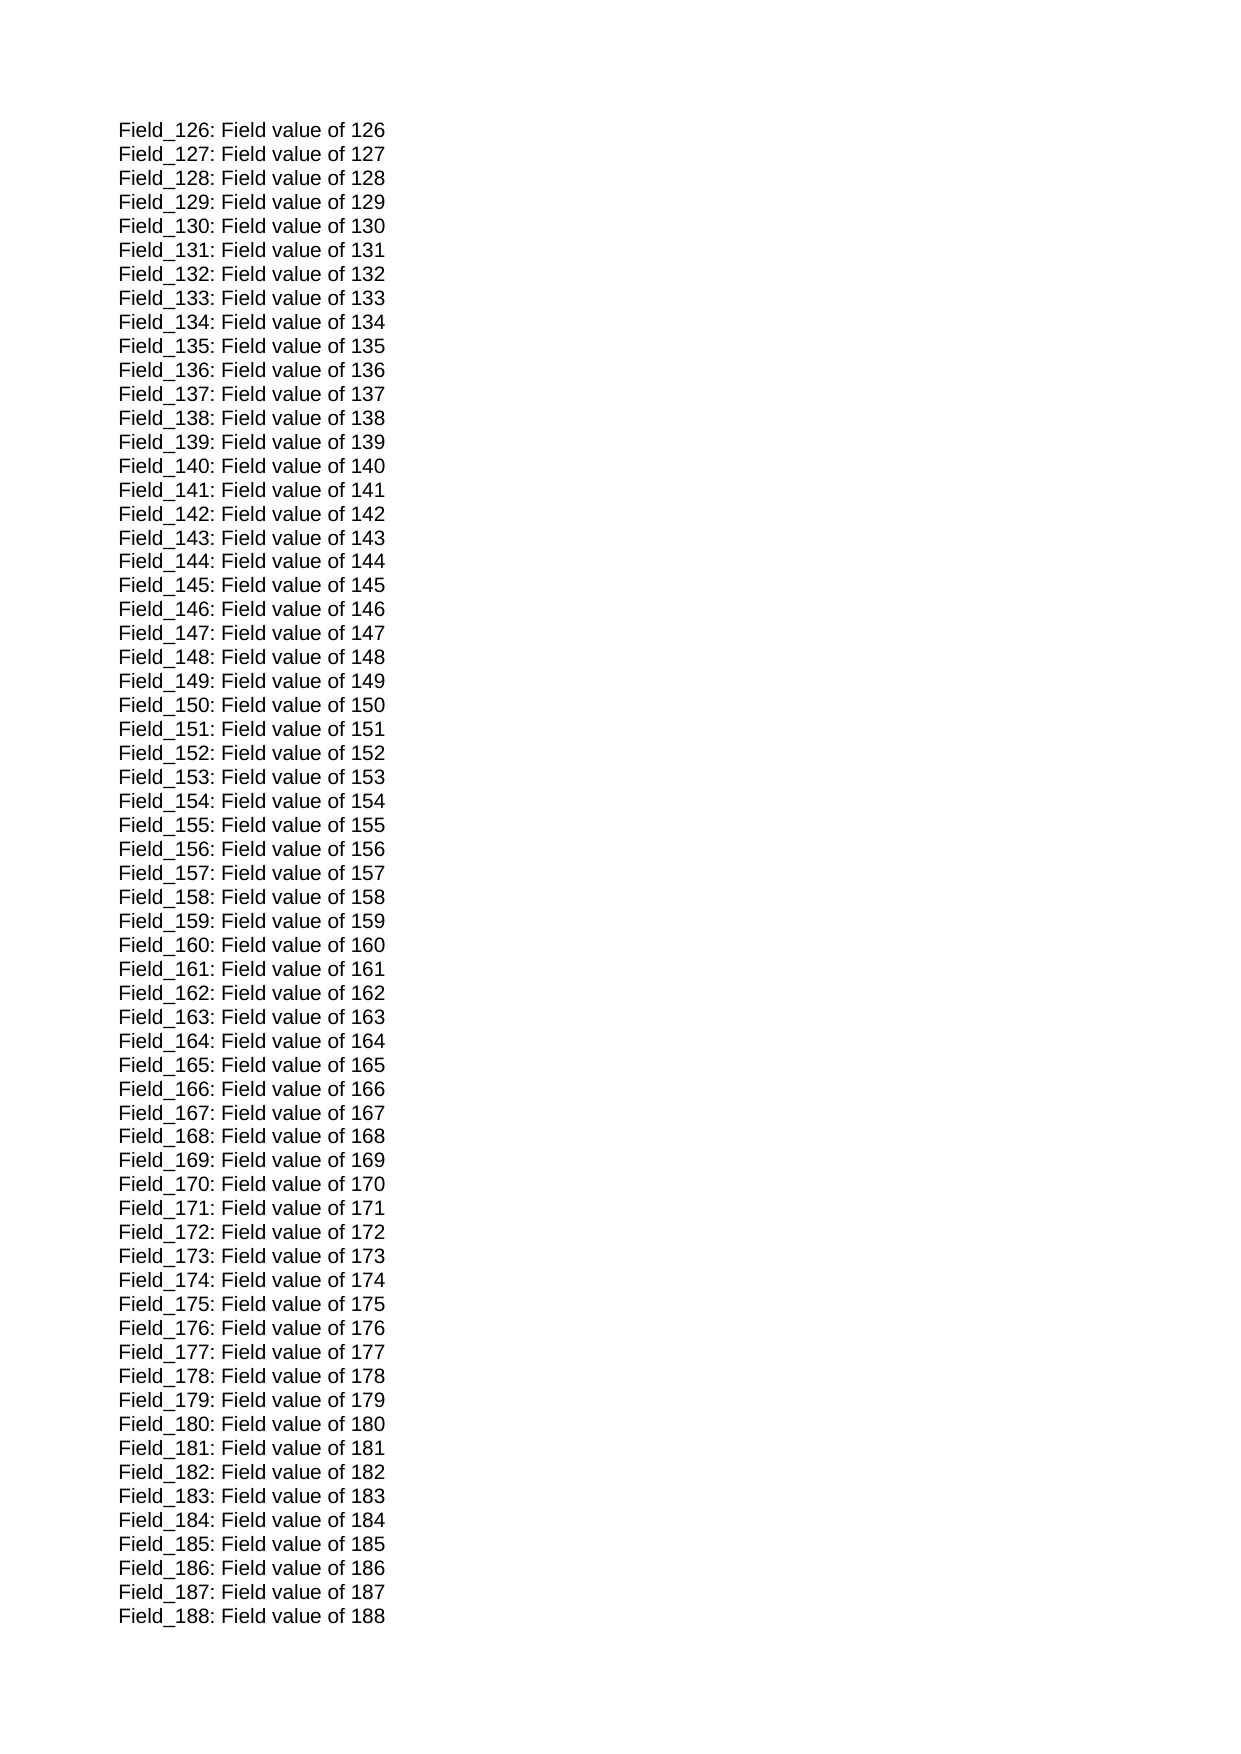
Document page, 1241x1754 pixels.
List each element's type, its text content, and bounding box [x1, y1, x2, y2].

text Field_146: Field value of 146 [118, 597, 1122, 621]
text Field_138: Field value of 138 [118, 406, 1122, 429]
text Field_166: Field value of 166 [118, 1076, 1122, 1100]
text Field_184: Field value of 184 [118, 1508, 1122, 1532]
text Field_167: Field value of 167 [118, 1100, 1122, 1124]
text Field_183: Field value of 183 [118, 1484, 1122, 1508]
text Field_177: Field value of 177 [118, 1340, 1122, 1364]
text Field_173: Field value of 173 [118, 1244, 1122, 1268]
text Field_137: Field value of 137 [118, 382, 1122, 406]
text Field_155: Field value of 155 [118, 813, 1122, 837]
text Field_186: Field value of 186 [118, 1556, 1122, 1579]
text Field_175: Field value of 175 [118, 1292, 1122, 1316]
text Field_141: Field value of 141 [118, 477, 1122, 501]
text Field_128: Field value of 128 [118, 166, 1122, 190]
text Field_164: Field value of 164 [118, 1028, 1122, 1052]
text Field_132: Field value of 132 [118, 262, 1122, 286]
text Field_180: Field value of 180 [118, 1412, 1122, 1436]
text Field_156: Field value of 156 [118, 837, 1122, 861]
text Field_154: Field value of 154 [118, 789, 1122, 813]
text Field_133: Field value of 133 [118, 286, 1122, 310]
text Field_172: Field value of 172 [118, 1220, 1122, 1244]
text Field_152: Field value of 152 [118, 741, 1122, 765]
text Field_136: Field value of 136 [118, 358, 1122, 382]
text Field_157: Field value of 157 [118, 861, 1122, 885]
text Field_185: Field value of 185 [118, 1532, 1122, 1556]
text Field_144: Field value of 144 [118, 549, 1122, 573]
text Field_176: Field value of 176 [118, 1316, 1122, 1340]
text Field_149: Field value of 149 [118, 669, 1122, 693]
text Field_178: Field value of 178 [118, 1364, 1122, 1388]
text Field_142: Field value of 142 [118, 501, 1122, 525]
text Field_131: Field value of 131 [118, 238, 1122, 262]
text Field_179: Field value of 179 [118, 1388, 1122, 1412]
text Field_161: Field value of 161 [118, 957, 1122, 981]
text Field_130: Field value of 130 [118, 214, 1122, 238]
text Field_169: Field value of 169 [118, 1148, 1122, 1172]
text Field_143: Field value of 143 [118, 525, 1122, 549]
text Field_147: Field value of 147 [118, 621, 1122, 645]
text Field_187: Field value of 187 [118, 1579, 1122, 1603]
text Field_162: Field value of 162 [118, 981, 1122, 1004]
text Field_159: Field value of 159 [118, 909, 1122, 933]
text Field_160: Field value of 160 [118, 933, 1122, 957]
text Field_182: Field value of 182 [118, 1460, 1122, 1484]
text Field_188: Field value of 188 [118, 1603, 1122, 1627]
text Field_165: Field value of 165 [118, 1052, 1122, 1076]
text Field_127: Field value of 127 [118, 142, 1122, 166]
text Field_140: Field value of 140 [118, 453, 1122, 477]
text Field_148: Field value of 148 [118, 645, 1122, 669]
text Field_150: Field value of 150 [118, 693, 1122, 717]
text Field_151: Field value of 151 [118, 717, 1122, 741]
text Field_139: Field value of 139 [118, 429, 1122, 453]
text Field_135: Field value of 135 [118, 334, 1122, 358]
text Field_145: Field value of 145 [118, 573, 1122, 597]
text Field_129: Field value of 129 [118, 190, 1122, 214]
text Field_168: Field value of 168 [118, 1124, 1122, 1148]
text Field_163: Field value of 163 [118, 1004, 1122, 1028]
text Field_126: Field value of 126 [118, 118, 1122, 142]
text Field_170: Field value of 170 [118, 1172, 1122, 1196]
text Field_171: Field value of 171 [118, 1196, 1122, 1220]
text Field_153: Field value of 153 [118, 765, 1122, 789]
text Field_158: Field value of 158 [118, 885, 1122, 909]
text Field_181: Field value of 181 [118, 1436, 1122, 1460]
text Field_134: Field value of 134 [118, 310, 1122, 334]
text Field_174: Field value of 174 [118, 1268, 1122, 1292]
